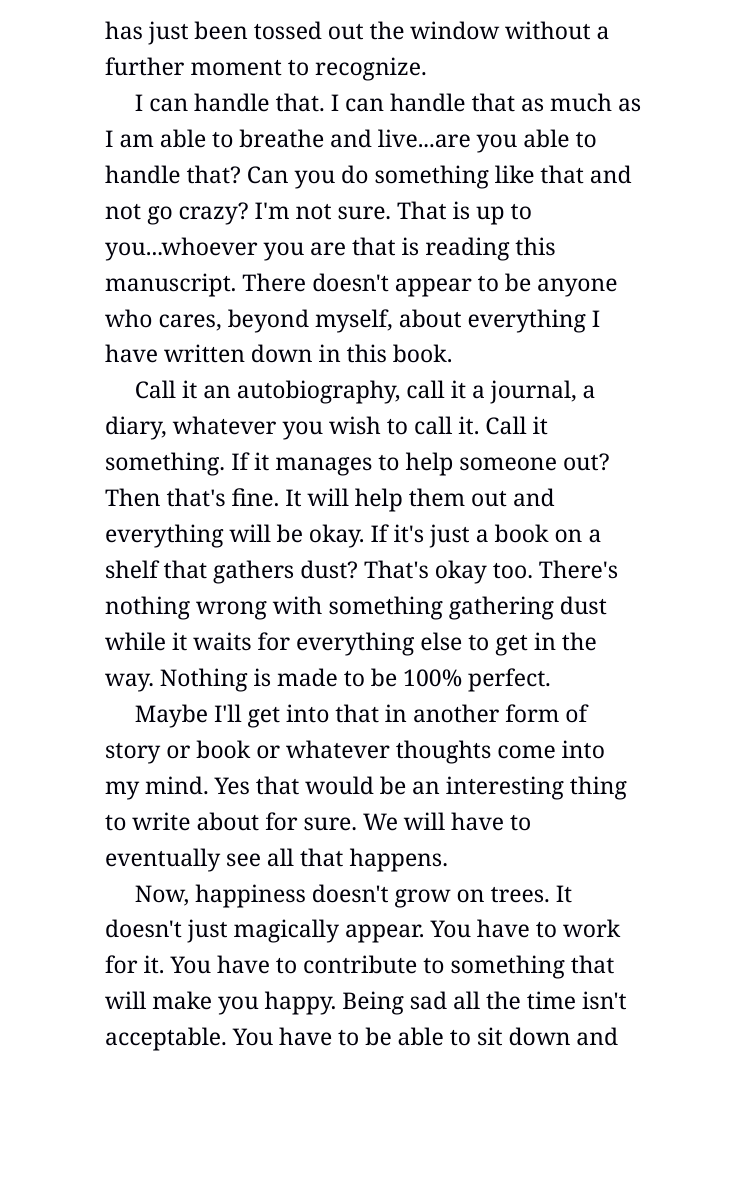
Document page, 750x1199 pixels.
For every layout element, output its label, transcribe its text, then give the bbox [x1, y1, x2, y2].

text I can handle that. I can handle that as much as I am able to breathe and live...are you able to handle that? Can you do something like that and not go crazy? I'm not sure. That is up to you...whoever you are that is reading this manuscript. There doesn't appear to be anyone who cares, beyond myself, about everything I have written down in this book. [105, 87, 645, 370]
text Now, happiness doesn't grow on trees. It doesn't just magically appear. You have to work for it. You have to contribute to something that will make you happy. Being sad all the time isn't acceptable. You have to be able to sit down and [105, 877, 645, 1052]
text has just been tossed out the window without a further moment to recognize. [105, 15, 645, 82]
text Call it an autobiography, call it a journal, a diary, whatever you wish to call it. Call it something. If it manages to help someone out? Then that's fine. It will help them out and everything will be okay. If it's just a book on a shelf that gathers dust? That's okay too. There's nothing wrong with something gathering dust while it waits for everything else to get in the way. Nothing is made to be 100% perfect. [105, 374, 645, 693]
text Maybe I'll get into that in another form of story or book or whatever thoughts come into my mind. Yes that would be an interesting thing to write about for sure. We will have to eventually see all that happens. [105, 698, 645, 873]
